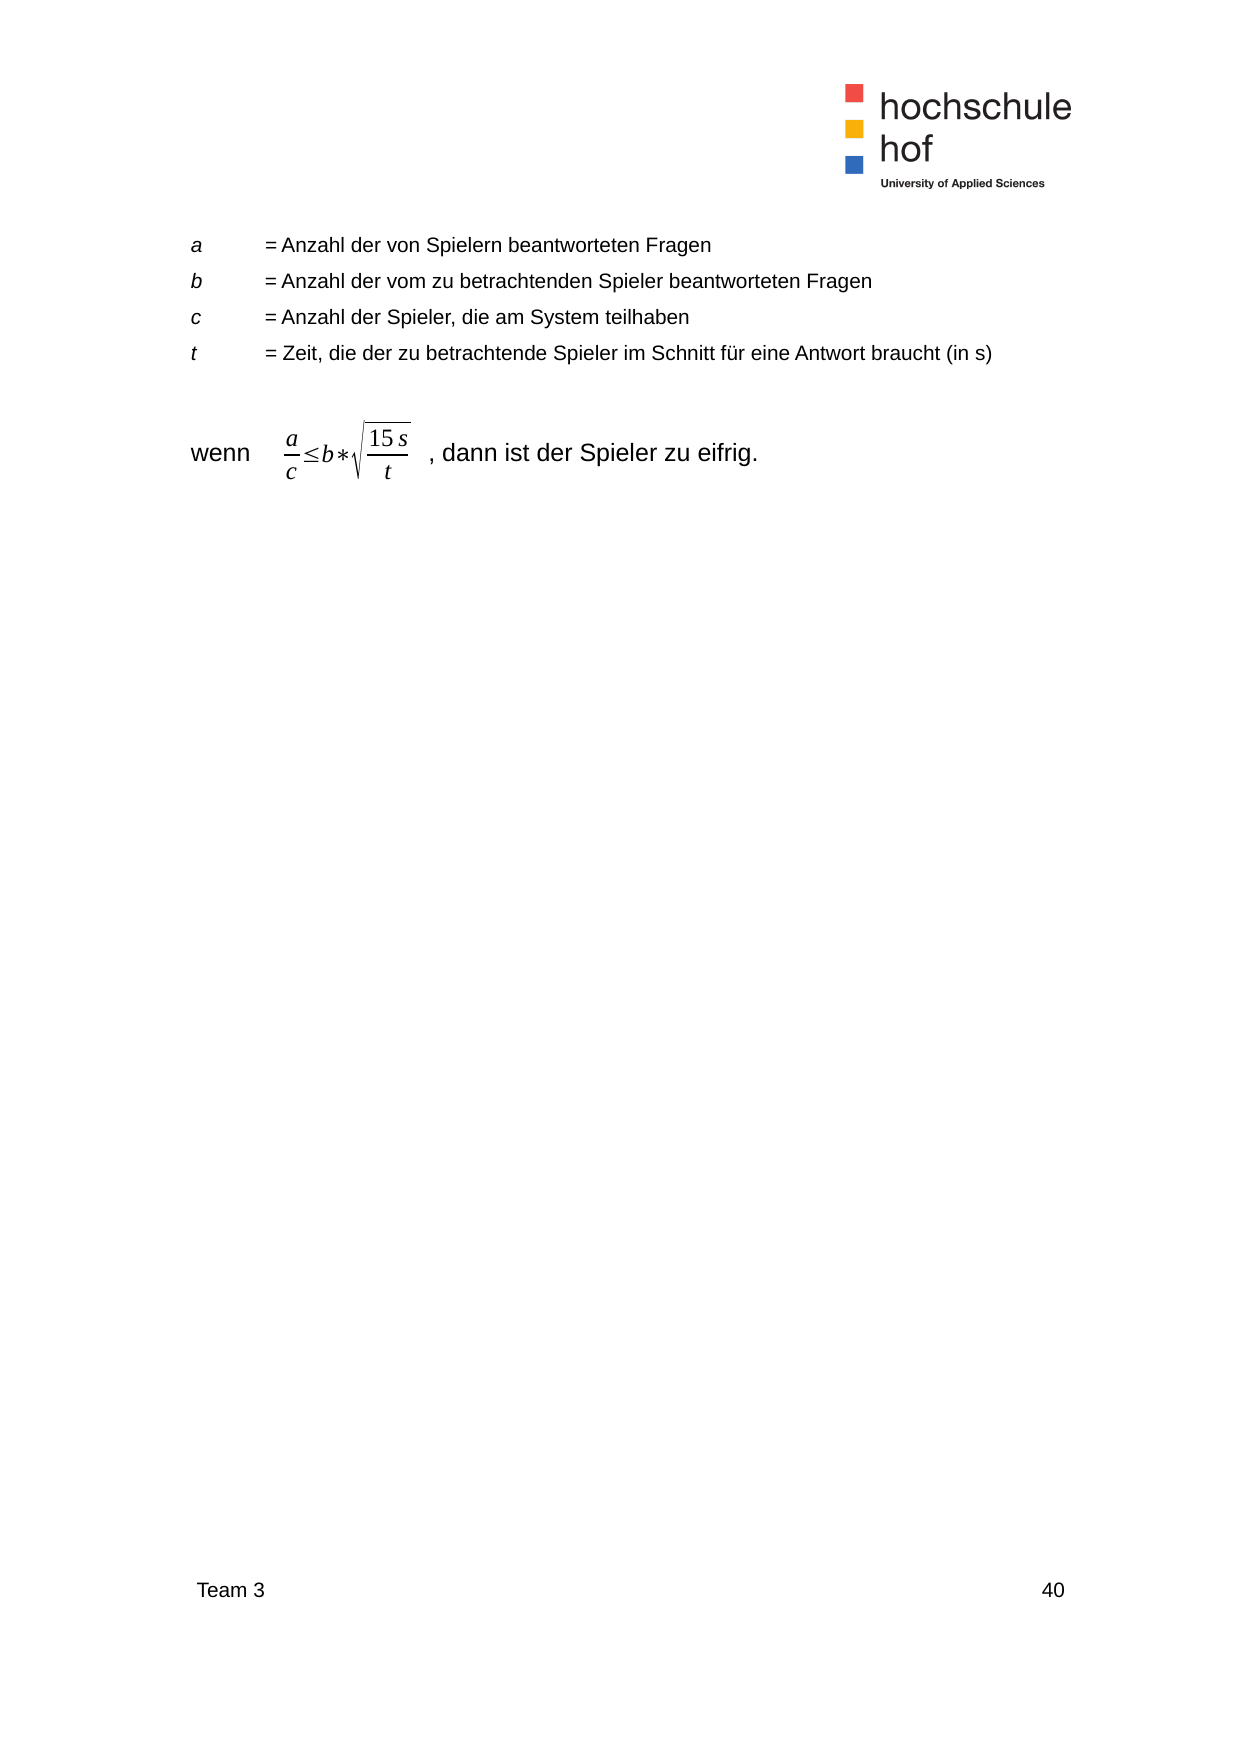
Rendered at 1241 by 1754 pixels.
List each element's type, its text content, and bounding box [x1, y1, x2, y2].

picture [845, 84, 1071, 189]
text wenn , dann ist der Spieler zu eifrig. [191, 420, 1070, 484]
text c = Anzahl der Spieler, die am System teilhaben [191, 305, 1070, 329]
text a = Anzahl der von Spielern beantworteten Fragen [191, 233, 1070, 257]
text b = Anzahl der vom zu betrachtenden Spieler beantworteten Fragen [191, 269, 1070, 293]
text t = Zeit, die der zu betrachtende Spieler im Schnitt für eine Antwort braucht (in s) [191, 341, 1070, 365]
